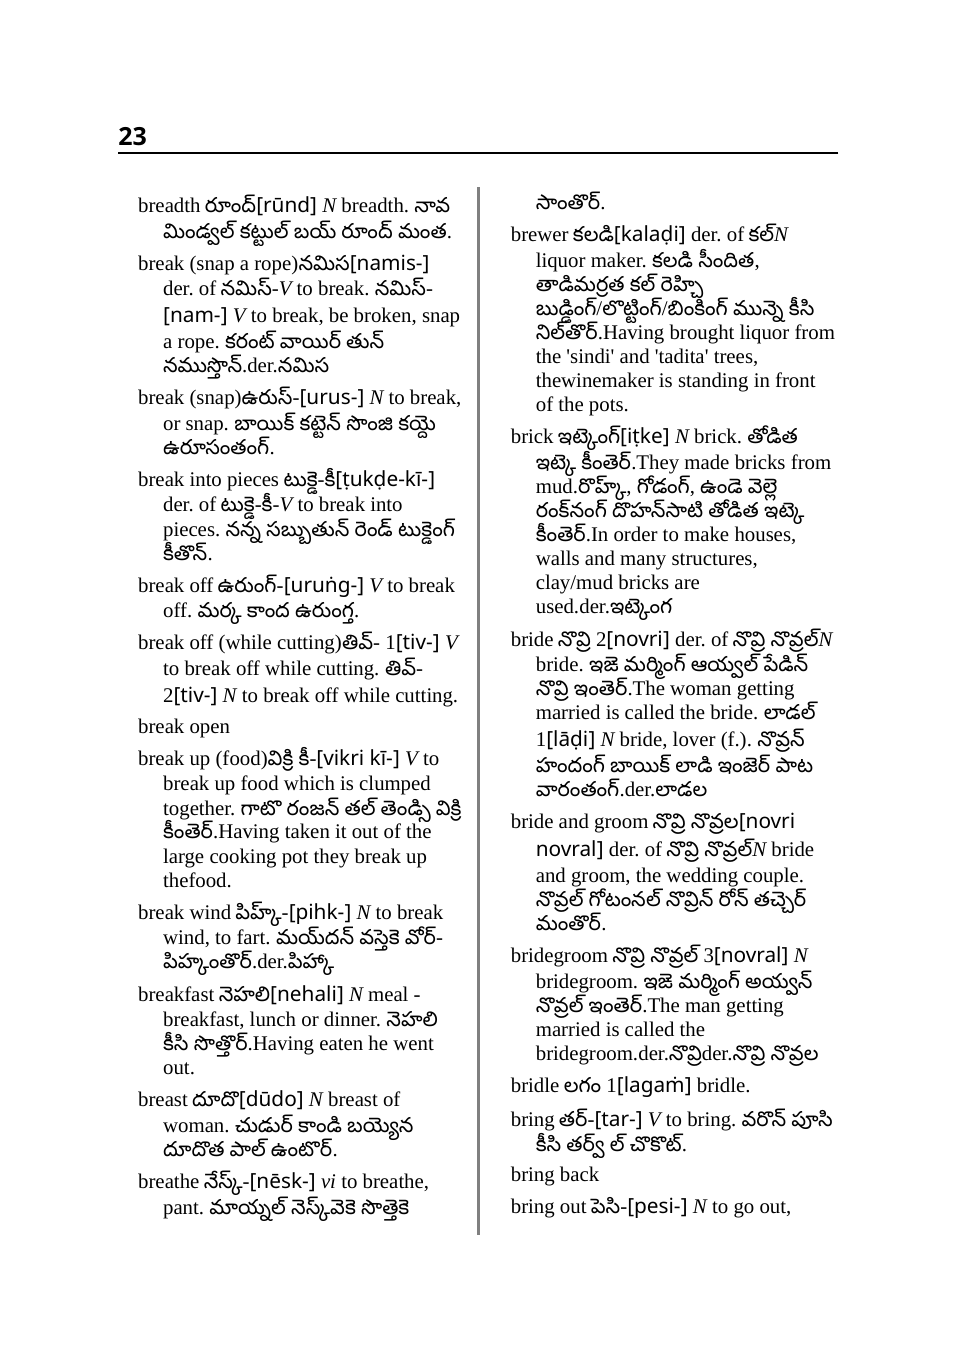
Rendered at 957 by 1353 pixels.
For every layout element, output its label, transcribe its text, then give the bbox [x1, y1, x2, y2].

text break open [119, 711, 465, 740]
text bride and groomనొవ్రి నొవ్రల[novri novral] der. ofనొవ్రి నొవ్రల్N bride and groom, the wedding couple. నొవ్రల్ గోటంనల్ నొవ్రిన్ రోన్ తచ్చెర్ మంతొర్. [492, 803, 837, 937]
text brickఇట్కెంగ్[iṭke] N brick. తోడిత ఇట్కె కీంతెర్.They made bricks from mud.రొహ్క్, గోడంగ్, ఉండె వెల్లె రంక్‌నంగ్ దొహన్‌సాటి తోడిత ఇట్కె కీంతెర్.In order to make houses, walls and many structures, clay/mud bricks are used.der.ఇట్కెంగ [492, 418, 837, 621]
text bring back [492, 1158, 837, 1188]
text bringతర్-[tar-] V to bring. వరొన్ పూసి కీసి తర్వ్ ల్ చొకొట్. [492, 1101, 837, 1158]
text breakfastనెహలి[nehali] N meal - breakfast, lunch or dinner. నెహలి కీసి సొత్తొర్.Having eaten he went out. [119, 976, 465, 1081]
text break (snap)ఉరుస్-[urus-] N to break, or snap. బాయిక్ కట్టెన్ సొంజి కయ్దె ఉరూసంతంగ్. [119, 379, 465, 461]
text break off (while cutting)తివ్- 1[tiv-] V to break off while cutting. తివ్- 2[tiv-] N to break off while cutting. [119, 624, 465, 711]
text breastదూదొ[dūdo] N breast of woman. చుడుర్ కాండి బయ్యెన దూదొత పాల్ ఉంటొర్. [119, 1081, 465, 1163]
text break into piecesటుక్డె-కీ[ṭukḍe-kī-] der. ofటుక్డె-కీ-V to break into pieces. నన్న సబ్బుతున్ రెండ్ టుక్డెంగ్ కీతొన్. [119, 461, 465, 567]
text break up (food)విక్రి కీ-[vikri kī-] V to break up food which is clumped together. గాటొ రంజన్ తల్ తెండ్సి విక్రి కీంతెర్.Having taken it out of the large cooking pot they break up thefood. [119, 740, 465, 894]
text brideనొవ్రి 2[novri] der. ofనొవ్రి నొవ్రల్N bride. ఇఙె మర్మింగ్ ఆయ్వల్ పేడిన్ నొవ్రి ఇంతెర్.The woman getting married is called the bride. లాడల్ 1[lāḍi] N bride, lover (f.). నొవ్రన్ హందంగ్ బాయిక్ లాడి ఇంజెర్ పాట వారంతంగ్.der.లాడల [492, 621, 837, 803]
text breatheనేస్క్-[nēsk-] vi to breathe, pant. మాయ్నల్ నెస్క్‌వెకె సొత్తెకె [119, 1163, 465, 1223]
text bring outపెసి-[pesi-] N to go out, [492, 1188, 837, 1223]
text break (snap a rope)నమిస[namis-] der. ofనమిస్-V to break. నమిస్-[nam-] V to break, be broken, snap a rope. కరంట్ వాయిర్ తున్ నముస్తొన్.der.నమిస [119, 245, 465, 379]
text bridleలగం 1[lagaṁ] bridle. [492, 1067, 837, 1101]
text breadthరూంద్[rūnd] N breadth. నావ మిండ్వల్ కట్టుల్ బయ్ రూంద్ మంత. [119, 188, 465, 245]
text సాంతొర్. [492, 188, 837, 216]
text brewerకలడి[kalaḍi] der. ofకల్N liquor maker. కలడి సీందిత, తాడిమర్రత కల్ రెహ్చి బుడ్డింగ్/లొట్టింగ్/బింకింగ్ మున్నె కీసి నిల్‌తొర్.Having brought liquor from the 'sindi' and 'tadita' trees, thewinemaker is standing in front of the pots. [492, 216, 837, 418]
text break offఉరుంగ్-[uruṅg-] V to break off. మర్క కాంద ఉరుంగ్త. [119, 567, 465, 624]
text break windపిహ్క్-[pihk-] N to break wind, to fart. మయ్‌దన్ వస్తెకె వోర్- పిహ్కంతొర్.der.పిహ్కా [119, 894, 465, 976]
text bridegroomనొవ్రి నొవ్రల్ 3[novral] N bridegroom. ఇఙె మర్మింగ్ అయ్వన్ నొవ్రల్ ఇంతెర్.The man getting married is called the bridegroom.der.నొవ్రిder.నొవ్రి నొవ్రల [492, 937, 837, 1067]
